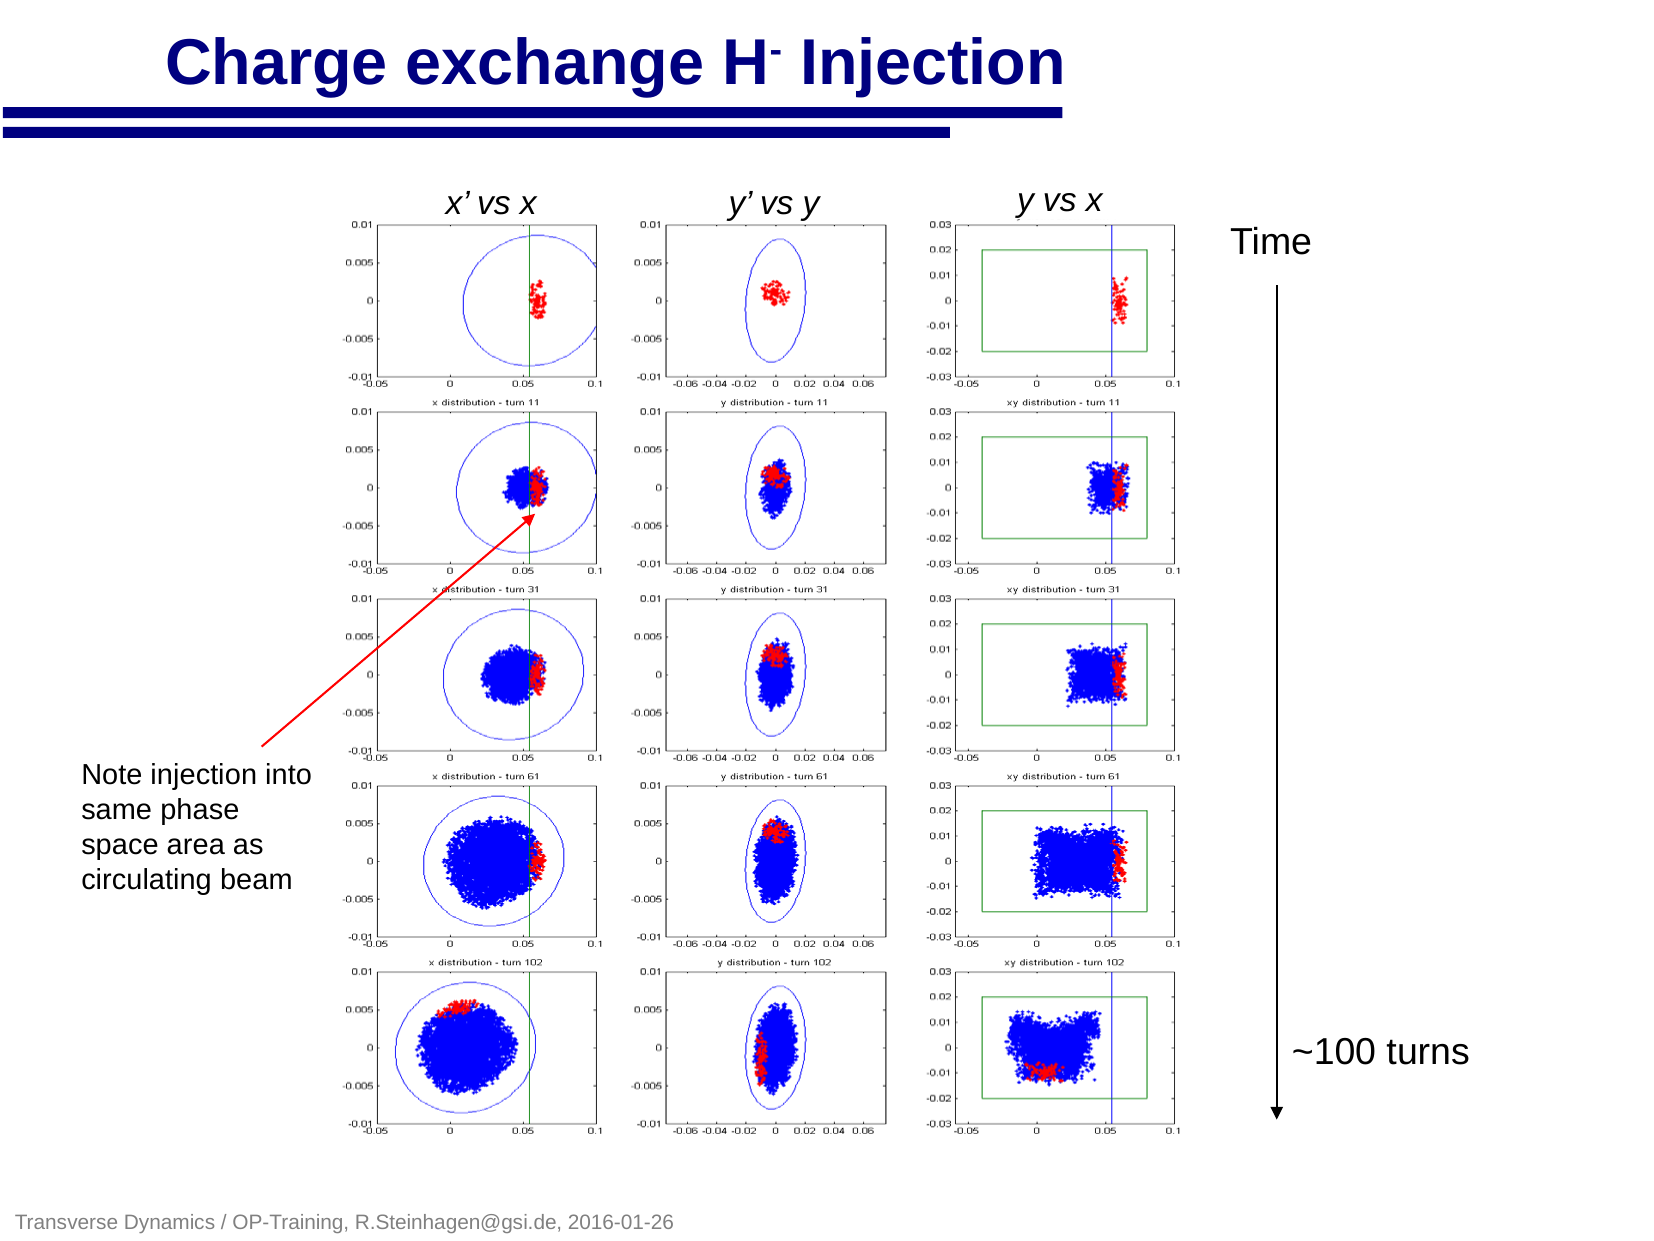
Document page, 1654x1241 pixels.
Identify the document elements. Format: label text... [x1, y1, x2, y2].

text_box ~100 turns [1291, 1030, 1470, 1073]
text_box circulating beam [81, 862, 294, 896]
picture [243, 210, 1272, 1144]
text_box space area as [81, 827, 273, 861]
text_box same phase [81, 792, 249, 826]
text_box [998, 179, 1122, 219]
text_box [706, 182, 841, 222]
text_box [424, 182, 559, 222]
text_box Note injection into [81, 757, 321, 791]
text_box Time [1230, 220, 1313, 263]
text_box y vs x [1017, 181, 1103, 219]
text_box [1270, 1106, 1284, 1120]
text_box [521, 513, 536, 527]
text_box x’ vs x [445, 184, 536, 222]
title Charge exchange H- Injection [165, 0, 1323, 124]
text_box y’ vs y [728, 184, 819, 222]
